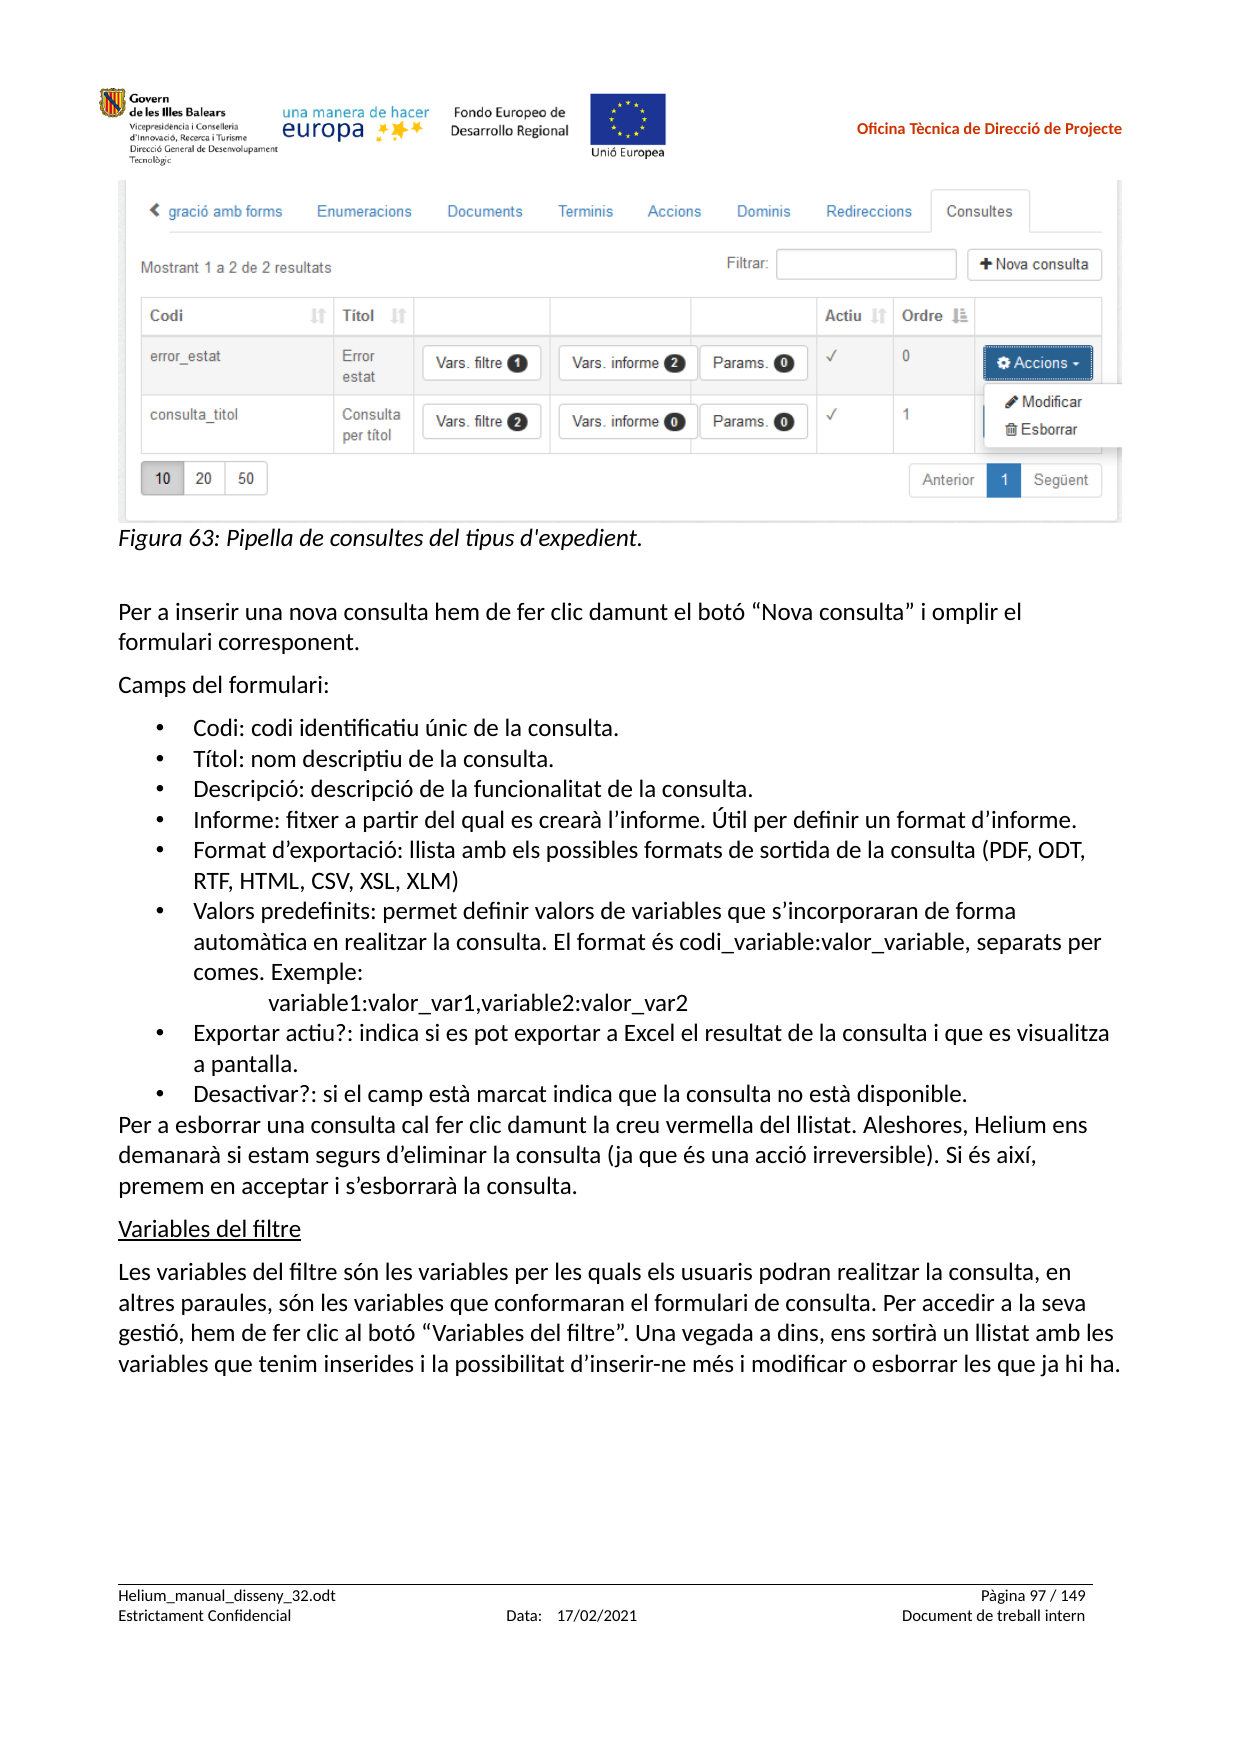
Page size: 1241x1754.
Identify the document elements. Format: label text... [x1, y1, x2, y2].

picture [118, 180, 1123, 523]
list Exportar actiu?: indica si es pot exportar a Excel el resultat de la consulta i que es visualitza a pantalla. [156, 1018, 1122, 1079]
text Camps del formulari: [118, 669, 1122, 700]
list Desactivar?: si el camp està marcat indica que la consulta no està disponible. [156, 1079, 1122, 1109]
text Les variables del filtre són les variables per les quals els usuaris podran realitzar la consulta, en altres paraules, són les variables que conformaran el formulari de consulta. Per accedir a la seva gestió, hem de fer clic al botó “Variables del filtre”. Una vegada a dins, ens sortirà un llistat amb les variables que tenim inserides i la possibilitat d’inserir-ne més i modificar o esborrar les que ja hi ha. [118, 1256, 1122, 1378]
list Informe: fitxer a partir del qual es crearà l’informe. Útil per definir un format d’informe. [156, 804, 1122, 834]
list Valors predefinits: permet definir valors de variables que s’incorporaran de forma automàtica en realitzar la consulta. El format és codi_variable:valor_variable, separats per comes. Exemple: variable1:valor_var1,variable2:valor_var2 [156, 896, 1122, 1018]
text Per a esborrar una consulta cal fer clic damunt la creu vermella del llistat. Aleshores, Helium ens demanarà si estam segurs d’eliminar la consulta (ja que és una acció irreversible). Si és així, premem en acceptar i s’esborrarà la consulta. [118, 1109, 1122, 1201]
text Per a inserir una nova consulta hem de fer clic damunt el botó “Nova consulta” i omplir el formulari corresponent. [118, 596, 1122, 657]
list Format d’exportació: llista amb els possibles formats de sortida de la consulta (PDF, ODT, RTF, HTML, CSV, XSL, XLM) [156, 834, 1122, 896]
list Codi: codi identificatiu únic de la consulta. [156, 712, 1122, 743]
picture [99, 87, 668, 166]
list Descripció: descripció de la funcionalitat de la consulta. [156, 773, 1122, 804]
text Figura 63: Pipella de consultes del tipus d'expedient. [118, 523, 1122, 553]
text Variables del filtre [118, 1213, 1122, 1244]
list Títol: nom descriptiu de la consulta. [156, 743, 1122, 773]
